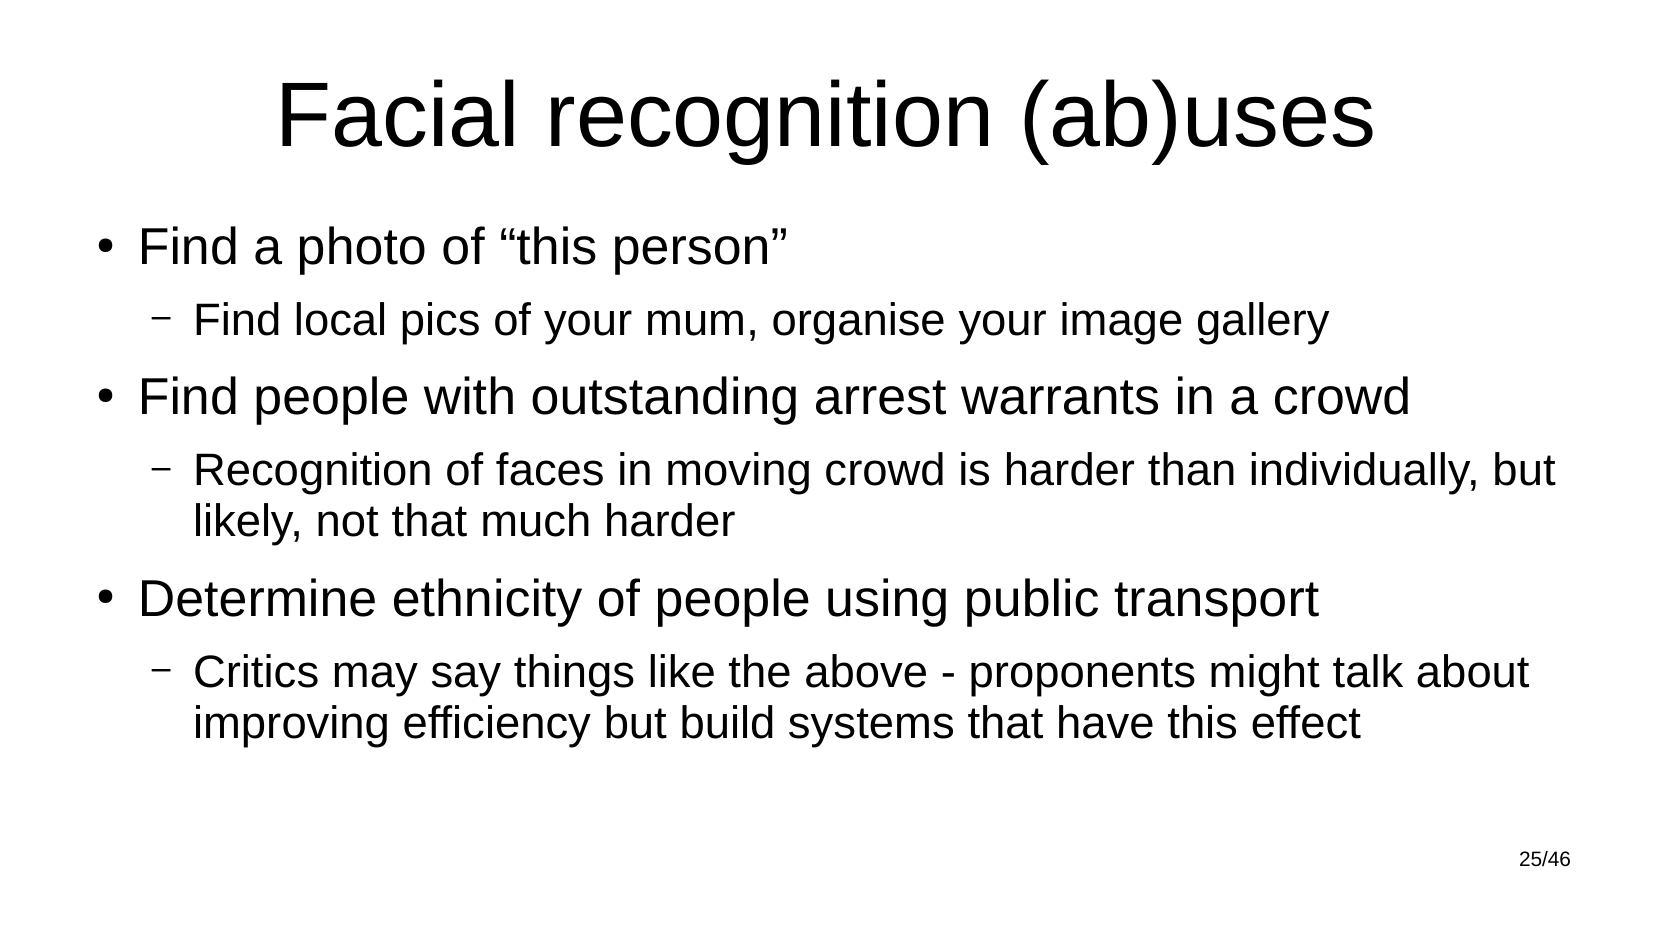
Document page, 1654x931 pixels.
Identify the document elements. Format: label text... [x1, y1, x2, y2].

list Find a photo of “this person” Find local pics of your mum, organise your image gallery Find people with outstanding arrest warrants in a crowd Recognition of faces in moving crowd is harder than individually, but likely, not that much harder Determine ethnicity of people using public transport Critics may say things like the above - proponents might talk about improving efficiency but build systems that have this effect [82, 217, 1571, 758]
title Facial recognition (ab)uses [82, 37, 1571, 193]
